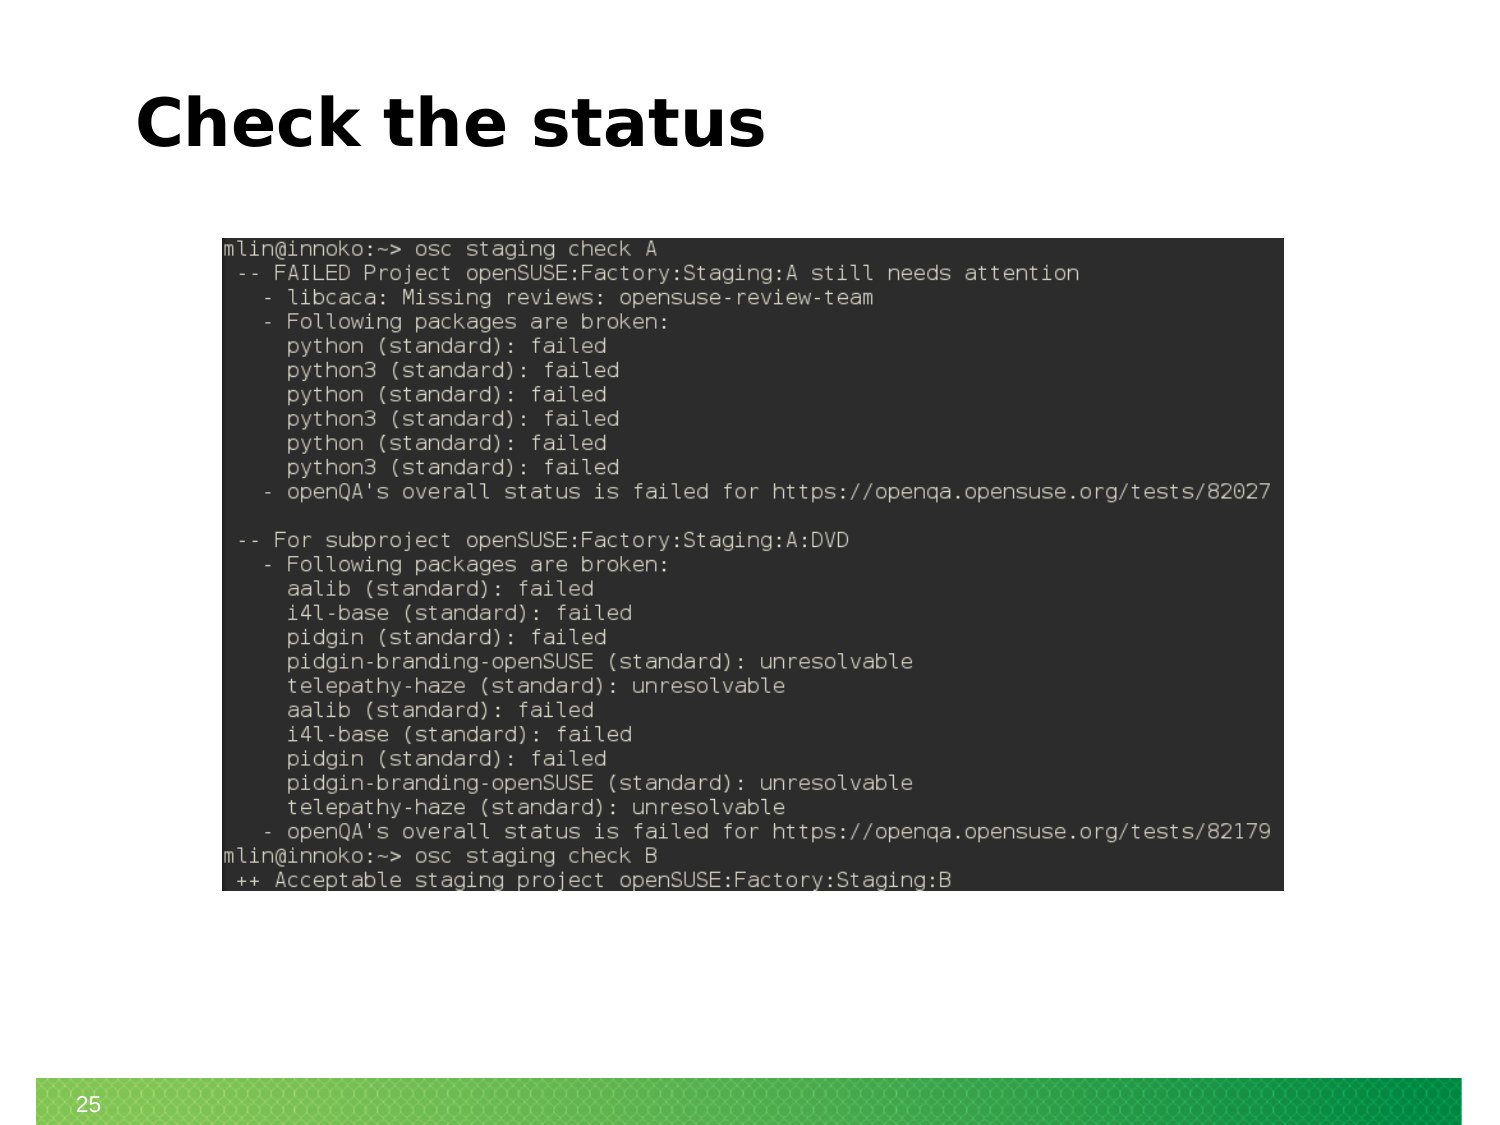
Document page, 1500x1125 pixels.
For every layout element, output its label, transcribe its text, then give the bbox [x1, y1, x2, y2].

title Check the status [135, 41, 1372, 204]
picture [222, 238, 1284, 891]
picture [36, 1078, 1462, 1125]
